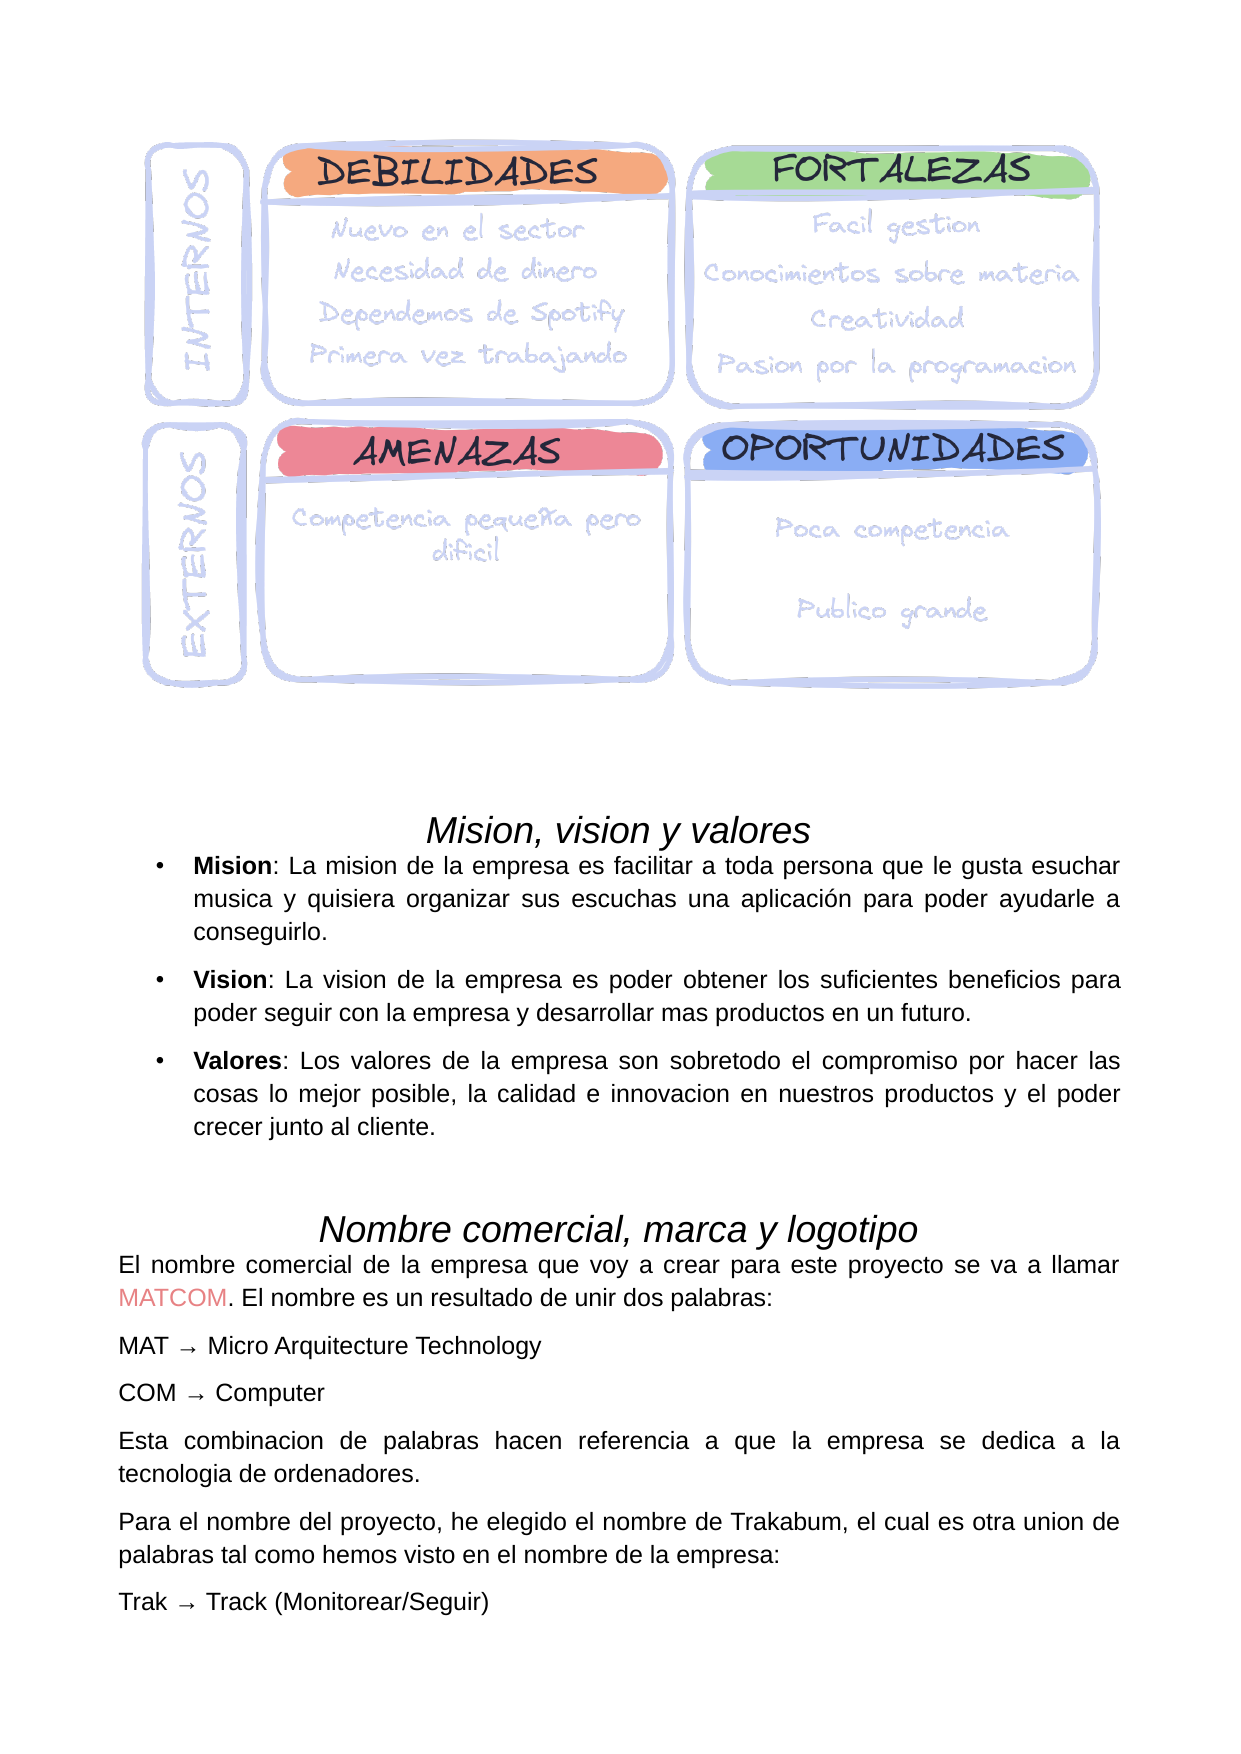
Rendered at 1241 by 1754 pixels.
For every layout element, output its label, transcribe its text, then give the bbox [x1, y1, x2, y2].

text Mision, vision y valores [118, 808, 1122, 851]
text Para el nombre del proyecto, he elegido el nombre de Trakabum, el cual es otra union de palabras tal como hemos visto en el nombre de la empresa: [118, 1507, 1122, 1568]
text Nombre comercial, marca y logotipo [118, 1207, 1122, 1250]
picture [118, 118, 1123, 709]
text El nombre comercial de la empresa que voy a crear para este proyecto se va a llamar MATCOM. El nombre es un resultado de unir dos palabras: [118, 1250, 1122, 1312]
text Esta combinacion de palabras hacen referencia a que la empresa se dedica a la tecnologia de ordenadores. [118, 1426, 1122, 1488]
list Valores: Los valores de la empresa son sobretodo el compromiso por hacer las cosas lo mejor posible, la calidad e innovacion en nuestros productos y el poder crecer junto al cliente. [156, 1046, 1122, 1141]
text MAT → Micro Arquitecture Technology [118, 1331, 1122, 1359]
text Trak → Track (Monitorear/Seguir) [118, 1587, 1122, 1616]
list Mision: La mision de la empresa es facilitar a toda persona que le gusta esuchar musica y quisiera organizar sus escuchas una aplicación para poder ayudarle a conseguirlo. [156, 851, 1122, 946]
text COM → Computer [118, 1378, 1122, 1407]
list Vision: La vision de la empresa es poder obtener los suficientes beneficios para poder seguir con la empresa y desarrollar mas productos en un futuro. [156, 965, 1122, 1027]
